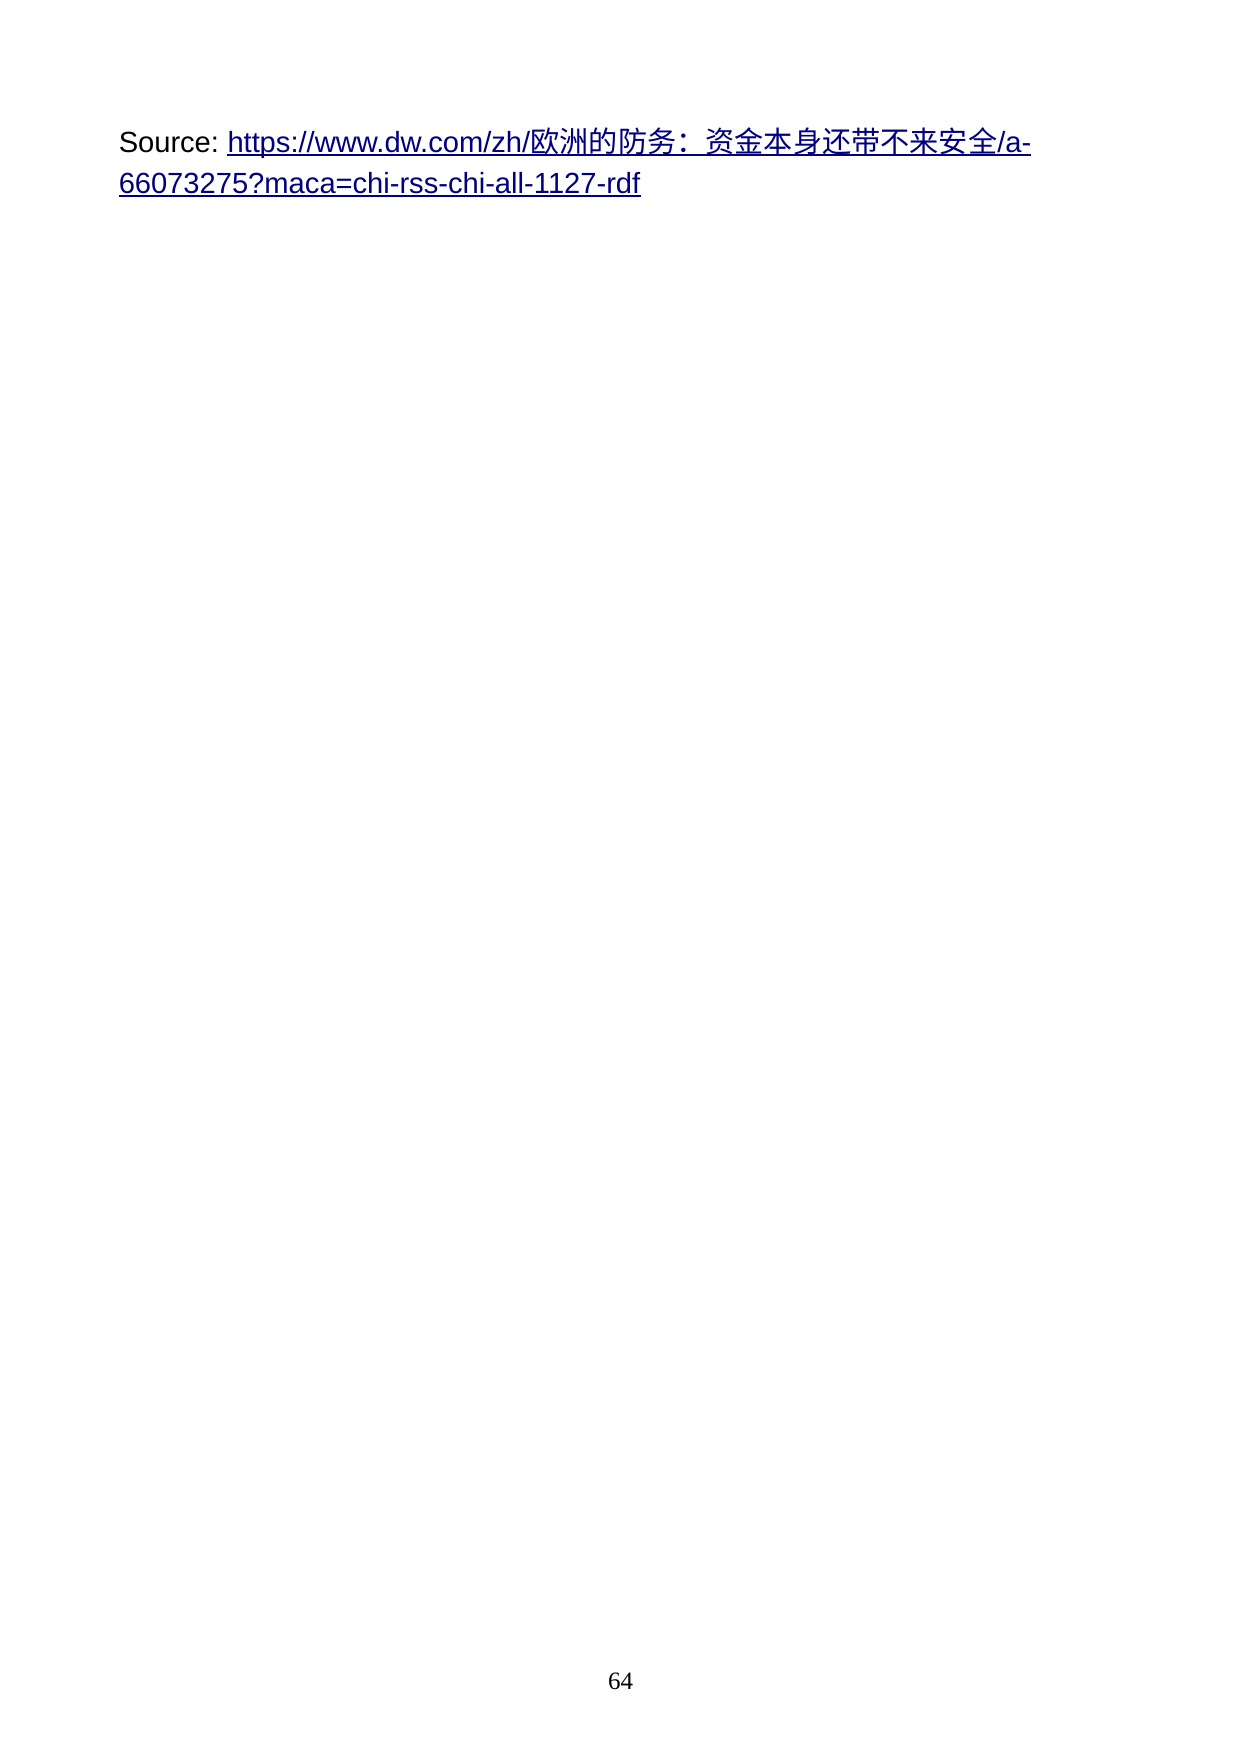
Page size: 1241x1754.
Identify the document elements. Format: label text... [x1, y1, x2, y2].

text Source: https://www.dw.com/zh/欧洲的防务：资金本身还带不来安全/a-66073275?maca=chi-rss-chi-all-1127-rdf [118, 118, 1122, 199]
